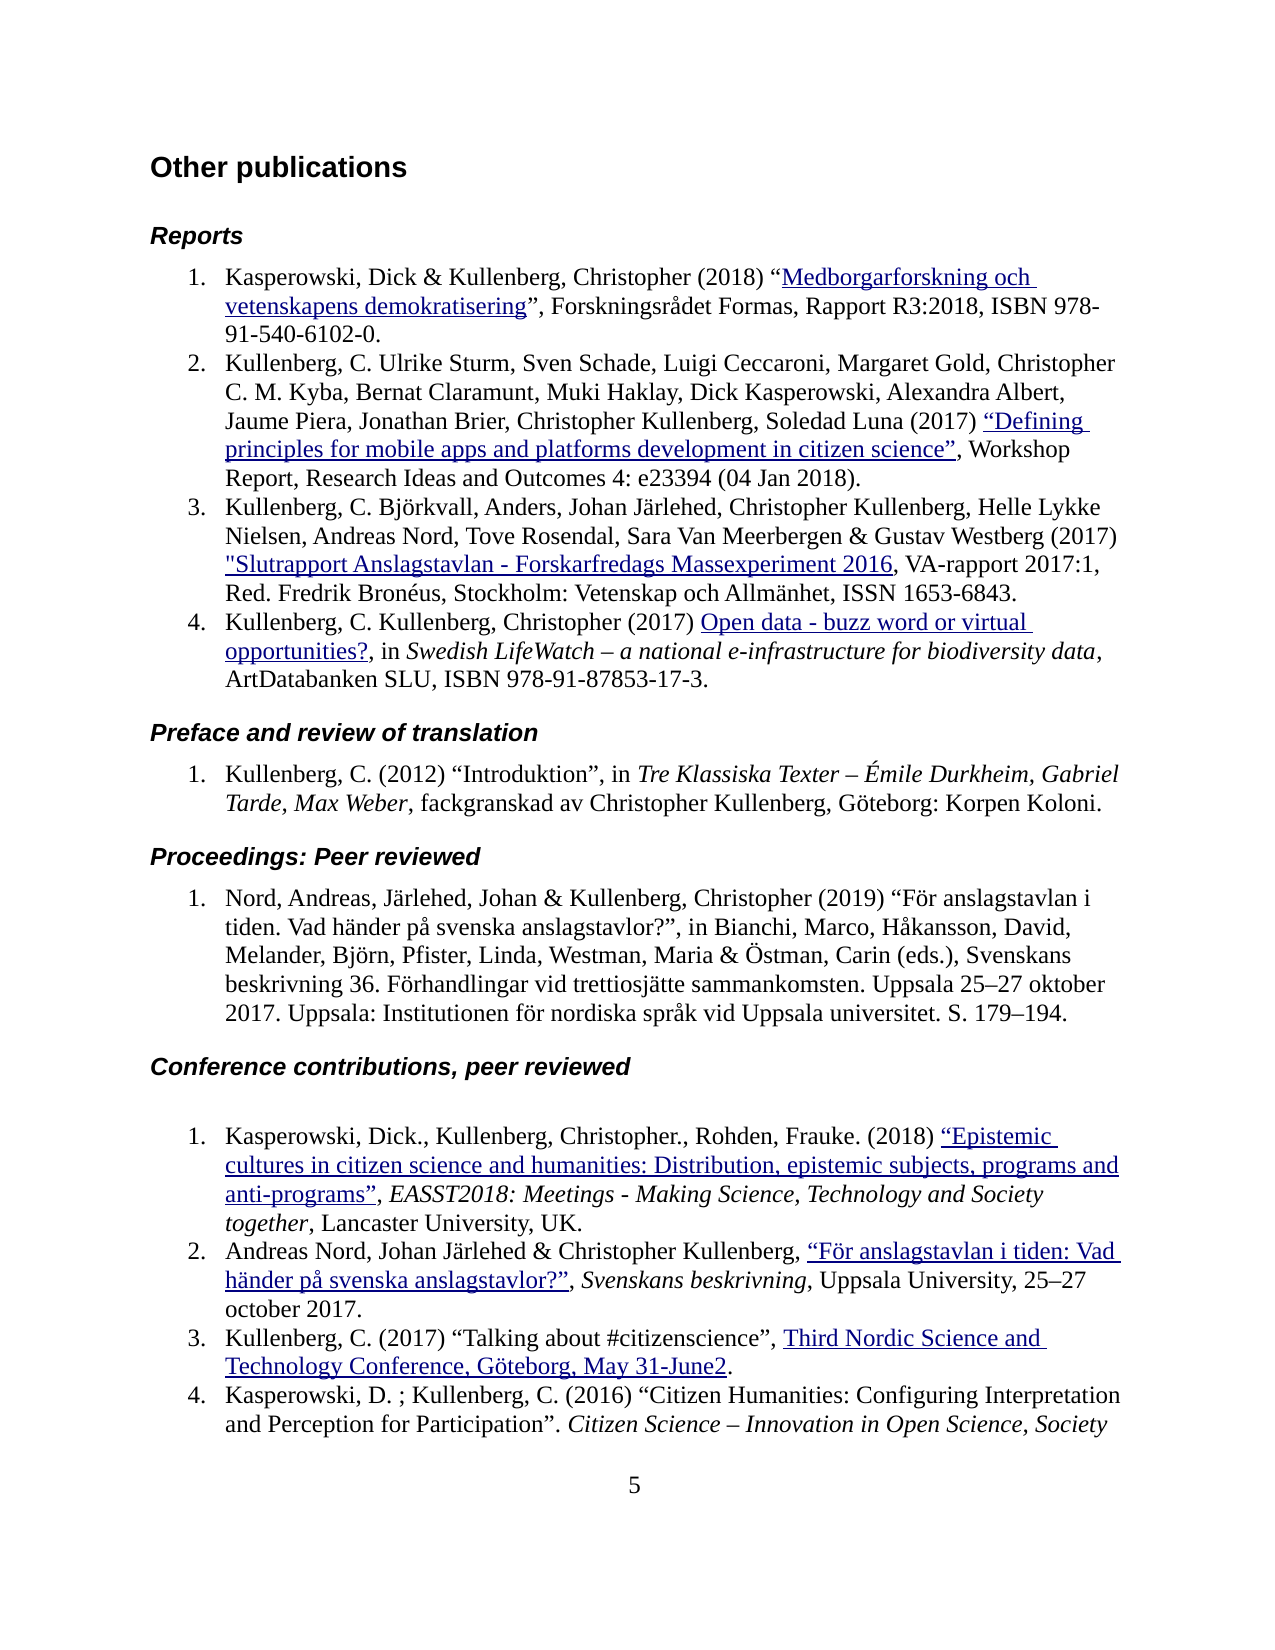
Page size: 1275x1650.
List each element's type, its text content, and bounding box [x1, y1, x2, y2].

list Nord, Andreas, Järlehed, Johan & Kullenberg, Christopher (2019) “För anslagstavlan i tiden. Vad händer på svenska anslagstavlor?”, in Bianchi, Marco, Håkansson, David, Melander, Björn, Pfister, Linda, Westman, Maria & Östman, Carin (eds.), Svenskans beskrivning 36. Förhandlingar vid trettiosjätte sammankomsten. Uppsala 25–27 oktober 2017. Uppsala: Institutionen för nordiska språk vid Uppsala universitet. S. 179–194. [187, 883, 1125, 1027]
subtitle Reports [150, 221, 1125, 249]
list Kullenberg, C. Kullenberg, Christopher (2017) Open data - buzz word or virtual opportunities?, in Swedish LifeWatch – a national e-infrastructure for biodiversity data, ArtDatabanken SLU, ISBN 978-91-87853-17-3. [187, 607, 1125, 693]
list Kullenberg, C. Björkvall, Anders, Johan Järlehed, Christopher Kullenberg, Helle Lykke Nielsen, Andreas Nord, Tove Rosendal, Sara Van Meerbergen & Gustav Westberg (2017) "Slutrapport Anslagstavlan - Forskarfredags Massexperiment 2016, VA-rapport 2017:1, Red. Fredrik Bronéus, Stockholm: Vetenskap och Allmänhet, ISSN 1653-6843. [187, 492, 1125, 607]
subtitle Proceedings: Peer reviewed [150, 842, 1125, 870]
list Kasperowski, D. ; Kullenberg, C. (2016) “Citizen Humanities: Configuring Interpretation and Perception for Participation”. Citizen Science – Innovation in Open Science, Society [187, 1380, 1125, 1438]
list Kullenberg, C. Ulrike Sturm, Sven Schade, Luigi Ceccaroni, Margaret Gold, Christopher C. M. Kyba, Bernat Claramunt, Muki Haklay, Dick Kasperowski, Alexandra Albert, Jaume Piera, Jonathan Brier, Christopher Kullenberg, Soledad Luna (2017) “Defining principles for mobile apps and platforms development in citizen science”, Workshop Report, Research Ideas and Outcomes 4: e23394 (04 Jan 2018). [187, 348, 1125, 492]
list Kasperowski, Dick., Kullenberg, Christopher., Rohden, Frauke. (2018) “Epistemic cultures in citizen science and humanities: Distribution, epistemic subjects, programs and anti-programs”, EASST2018: Meetings - Making Science, Technology and Society together, Lancaster University, UK. [187, 1121, 1125, 1236]
list Andreas Nord, Johan Järlehed & Christopher Kullenberg, “För anslagstavlan i tiden: Vad händer på svenska anslagstavlor?”, Svenskans beskrivning, Uppsala University, 25–27 october 2017. [187, 1236, 1125, 1323]
subtitle Conference contributions, peer reviewed [150, 1052, 1125, 1080]
list Kasperowski, Dick & Kullenberg, Christopher (2018) “Medborgarforskning och vetenskapens demokratisering”, Forskningsrådet Formas, Rapport R3:2018, ISBN 978-91-540-6102-0. [187, 262, 1125, 348]
list Kullenberg, C. (2012) “Introduktion”, in Tre Klassiska Texter – Émile Durkheim, Gabriel Tarde, Max Weber, fackgranskad av Christopher Kullenberg, Göteborg: Korpen Koloni. [187, 759, 1125, 817]
subtitle Preface and review of translation [150, 718, 1125, 747]
list Kullenberg, C. (2017) “Talking about #citizenscience”, Third Nordic Science and Technology Conference, Göteborg, May 31-June2. [187, 1323, 1125, 1380]
subtitle Other publications [150, 150, 1125, 183]
